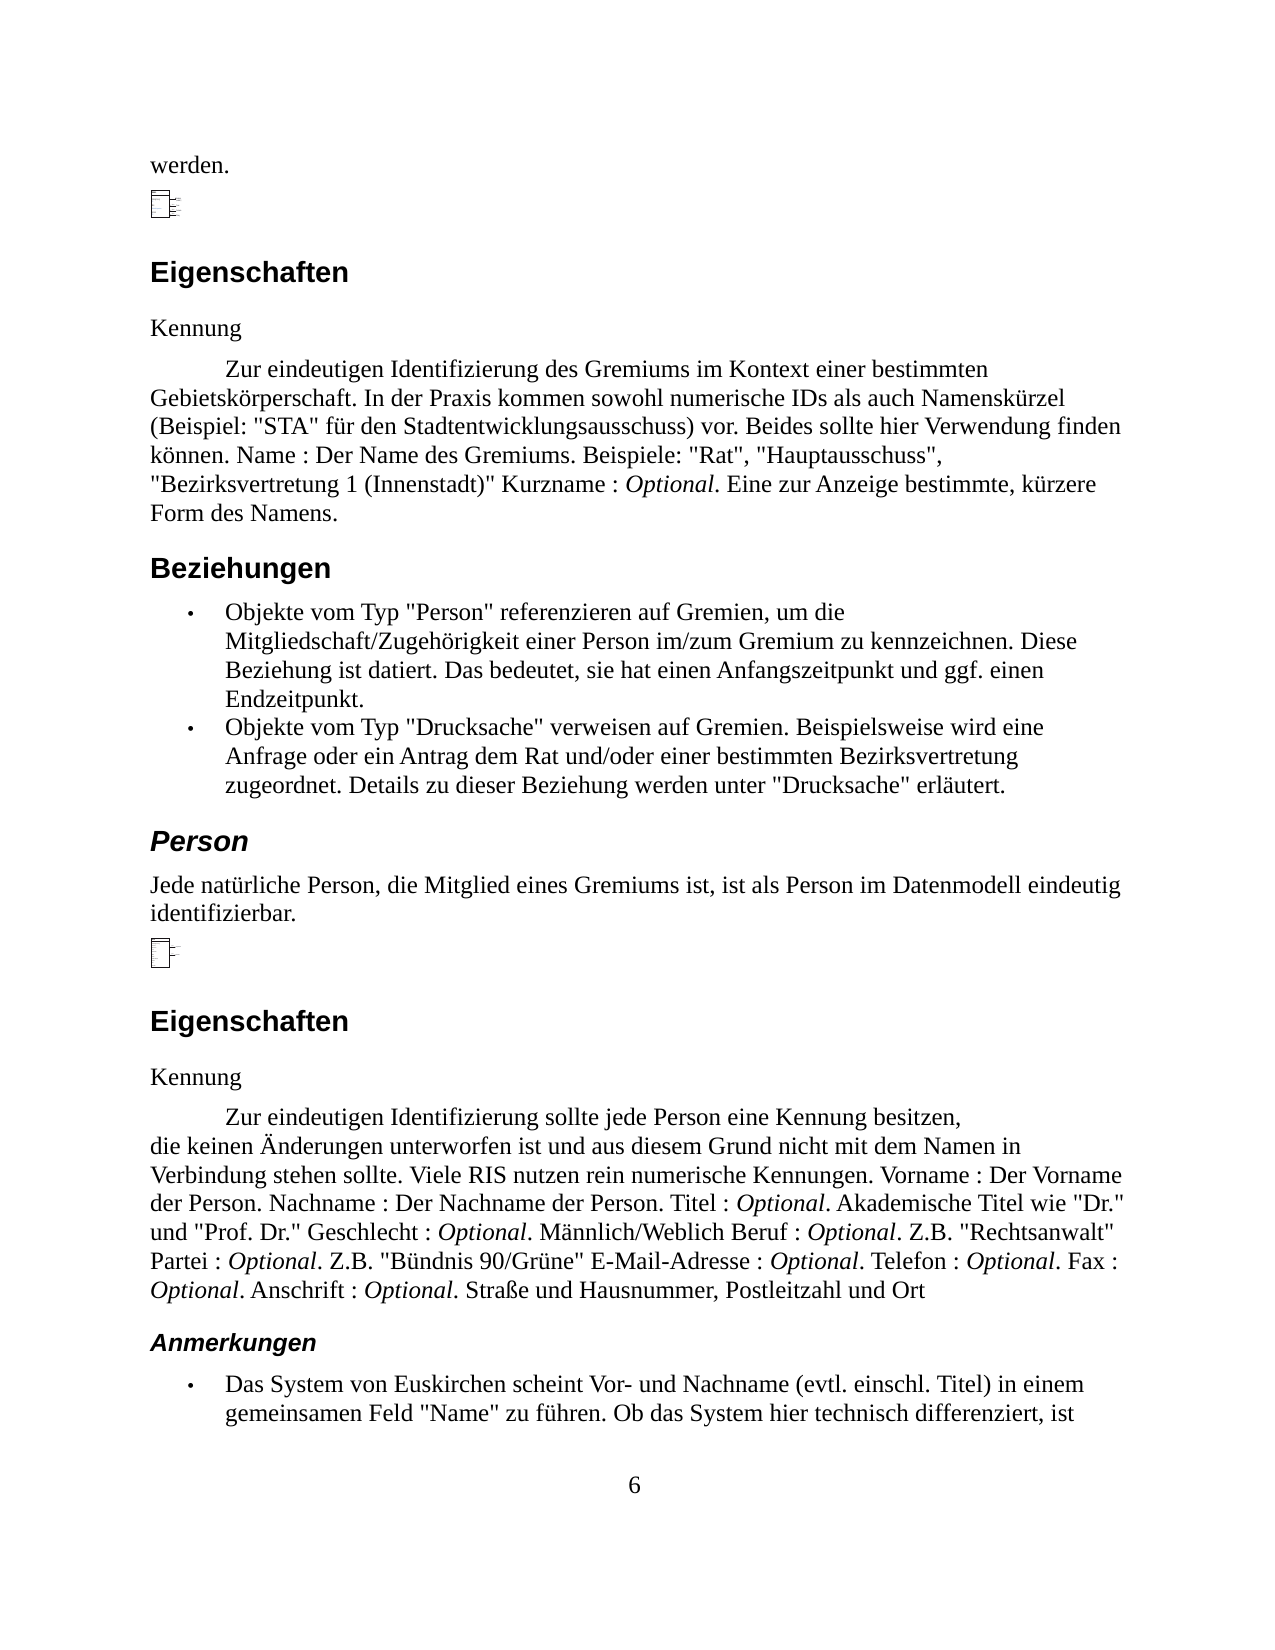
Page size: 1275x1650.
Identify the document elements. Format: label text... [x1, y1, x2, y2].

subtitle Beziehungen [150, 551, 1125, 585]
text Kennung [150, 1062, 1125, 1090]
text die keinen Änderungen unterworfen ist und aus diesem Grund nicht mit dem Namen in Verbindung stehen sollte. Viele RIS nutzen rein numerische Kennungen. Vorname : Der Vorname der Person. Nachname : Der Nachname der Person. Titel : Optional. Akademische Titel wie "Dr." und "Prof. Dr." Geschlecht : Optional. Männlich/Weblich Beruf : Optional. Z.B. "Rechtsanwalt" Partei : Optional. Z.B. "Bündnis 90/Grüne" E-Mail-Adresse : Optional. Telefon : Optional. Fax : Optional. Anschrift : Optional. Straße und Hausnummer, Postleitzahl und Ort [150, 1131, 1125, 1303]
list Das System von Euskirchen scheint Vor- und Nachname (evtl. einschl. Titel) in einem gemeinsamen Feld "Name" zu führen. Ob das System hier technisch differenziert, ist [187, 1369, 1125, 1427]
text Zur eindeutigen Identifizierung des Gremiums im Kontext einer bestimmten [225, 354, 1125, 383]
text Kennung [150, 313, 1125, 342]
text werden. [150, 150, 1125, 179]
list Objekte vom Typ "Person" referenzieren auf Gremien, um die Mitgliedschaft/Zugehörigkeit einer Person im/zum Gremium zu kennzeichnen. Diese Beziehung ist datiert. Das bedeutet, sie hat einen Anfangszeitpunkt und ggf. einen Endzeitpunkt. [187, 597, 1125, 712]
text Zur eindeutigen Identifizierung sollte jede Person eine Kennung besitzen, [225, 1102, 1125, 1131]
subtitle Eigenschaften [150, 255, 1125, 289]
text Gebietskörperschaft. In der Praxis kommen sowohl numerische IDs als auch Namenskürzel (Beispiel: "STA" für den Stadtentwicklungsausschuss) vor. Beides sollte hier Verwendung finden können. Name : Der Name des Gremiums. Beispiele: "Rat", "Hauptausschuss", "Bezirksvertretung 1 (Innenstadt)" Kurzname : Optional. Eine zur Anzeige bestimmte, kürzere Form des Namens. [150, 383, 1125, 526]
text Jede natürliche Person, die Mitglied eines Gremiums ist, ist als Person im Datenmodell eindeutig identifizierbar. [150, 870, 1125, 927]
subtitle Person [150, 824, 1125, 857]
subtitle Eigenschaften [150, 1003, 1125, 1037]
subtitle Anmerkungen [150, 1328, 1125, 1357]
list Objekte vom Typ "Drucksache" verweisen auf Gremien. Beispielsweise wird eine Anfrage oder ein Antrag dem Rat und/oder einer bestimmten Bezirksvertretung zugeordnet. Details zu dieser Beziehung werden unter "Drucksache" erläutert. [187, 712, 1125, 799]
